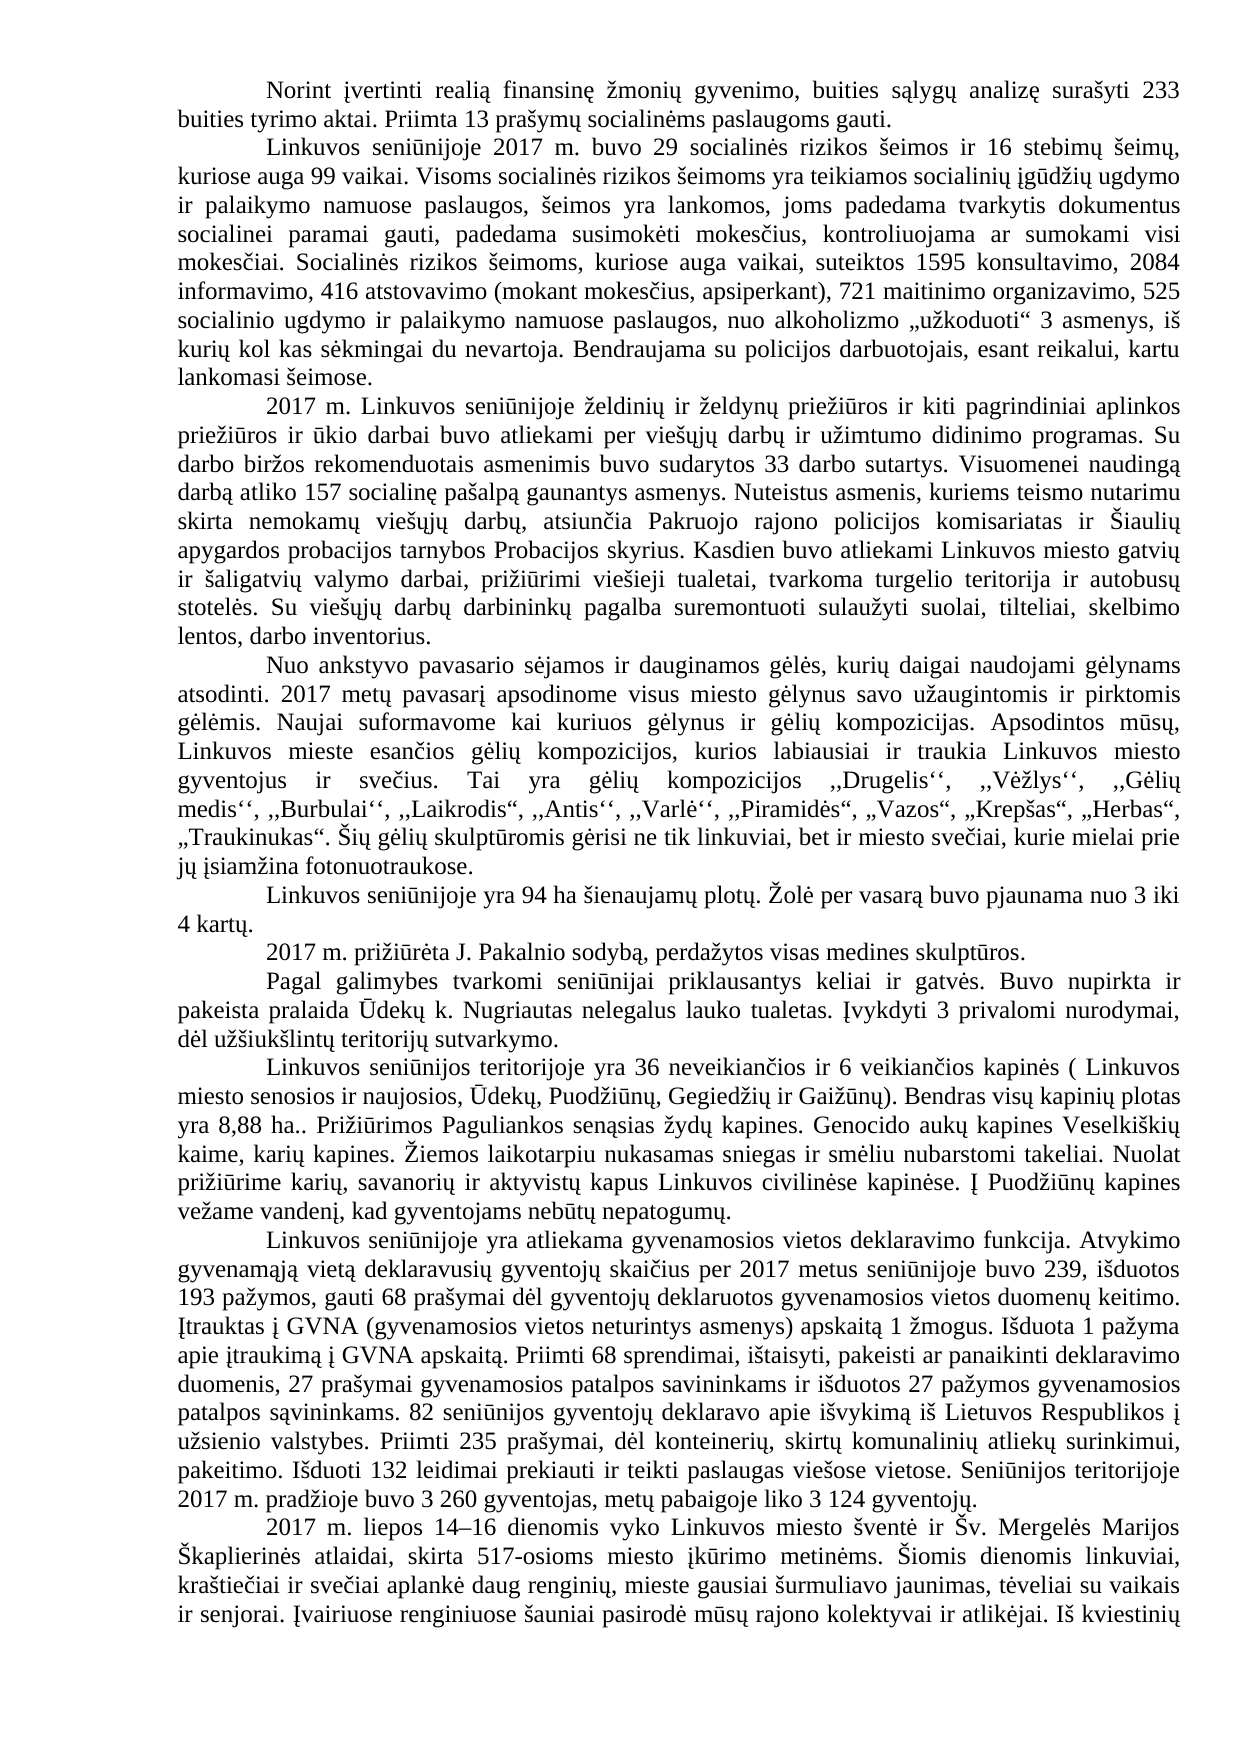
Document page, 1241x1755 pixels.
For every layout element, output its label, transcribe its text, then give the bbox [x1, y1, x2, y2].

text 2017 m. prižiūrėta J. Pakalnio sodybą, perdažytos visas medines skulptūros. [177, 937, 1181, 966]
text Nuo ankstyvo pavasario sėjamos ir dauginamos gėlės, kurių daigai naudojami gėlynams atsodinti. 2017 metų pavasarį apsodinome visus miesto gėlynus savo užaugintomis ir pirktomis gėlėmis. Naujai suformavome kai kuriuos gėlynus ir gėlių kompozicijas. Apsodintos mūsų, Linkuvos mieste esančios gėlių kompozicijos, kurios labiausiai ir traukia Linkuvos miesto gyventojus ir svečius. Tai yra gėlių kompozicijos ,,Drugelis‘‘, ,,Vėžlys‘‘, ,,Gėlių medis‘‘, ,,Burbulai‘‘, ,,Laikrodis“, ,,Antis‘‘, ,,Varlė‘‘, ,,Piramidės“, „Vazos“, „Krepšas“, „Herbas“, „Traukinukas“. Šių gėlių skulptūromis gėrisi ne tik linkuviai, bet ir miesto svečiai, kurie mielai prie jų įsiamžina fotonuotraukose. [177, 650, 1181, 880]
text Linkuvos seniūnijoje yra 94 ha šienaujamų plotų. Žolė per vasarą buvo pjaunama nuo 3 iki 4 kartų. [177, 880, 1181, 937]
text Linkuvos seniūnijoje yra atliekama gyvenamosios vietos deklaravimo funkcija. Atvykimo gyvenamąją vietą deklaravusių gyventojų skaičius per 2017 metus seniūnijoje buvo 239, išduotos 193 pažymos, gauti 68 prašymai dėl gyventojų deklaruotos gyvenamosios vietos duomenų keitimo. Įtrauktas į GVNA (gyvenamosios vietos neturintys asmenys) apskaitą 1 žmogus. Išduota 1 pažyma apie įtraukimą į GVNA apskaitą. Priimti 68 sprendimai, ištaisyti, pakeisti ar panaikinti deklaravimo duomenis, 27 prašymai gyvenamosios patalpos savininkams ir išduotos 27 pažymos gyvenamosios patalpos sąvininkams. 82 seniūnijos gyventojų deklaravo apie išvykimą iš Lietuvos Respublikos į užsienio valstybes. Priimti 235 prašymai, dėl konteinerių, skirtų komunalinių atliekų surinkimui, pakeitimo. Išduoti 132 leidimai prekiauti ir teikti paslaugas viešose vietose. Seniūnijos teritorijoje 2017 m. pradžioje buvo 3 260 gyventojas, metų pabaigoje liko 3 124 gyventojų. [177, 1225, 1181, 1512]
text Linkuvos seniūnijoje 2017 m. buvo 29 socialinės rizikos šeimos ir 16 stebimų šeimų, kuriose auga 99 vaikai. Visoms socialinės rizikos šeimoms yra teikiamos socialinių įgūdžių ugdymo ir palaikymo namuose paslaugos, šeimos yra lankomos, joms padedama tvarkytis dokumentus socialinei paramai gauti, padedama susimokėti mokesčius, kontroliuojama ar sumokami visi mokesčiai. Socialinės rizikos šeimoms, kuriose auga vaikai, suteiktos 1595 konsultavimo, 2084 informavimo, 416 atstovavimo (mokant mokesčius, apsiperkant), 721 maitinimo organizavimo, 525 socialinio ugdymo ir palaikymo namuose paslaugos, nuo alkoholizmo „užkoduoti“ 3 asmenys, iš kurių kol kas sėkmingai du nevartoja. Bendraujama su policijos darbuotojais, esant reikalui, kartu lankomasi šeimose. [177, 132, 1181, 391]
text Pagal galimybes tvarkomi seniūnijai priklausantys keliai ir gatvės. Buvo nupirkta ir pakeista pralaida Ūdekų k. Nugriautas nelegalus lauko tualetas. Įvykdyti 3 privalomi nurodymai, dėl užšiukšlintų teritorijų sutvarkymo. [177, 966, 1181, 1052]
text 2017 m. Linkuvos seniūnijoje želdinių ir želdynų priežiūros ir kiti pagrindiniai aplinkos priežiūros ir ūkio darbai buvo atliekami per viešųjų darbų ir užimtumo didinimo programas. Su darbo biržos rekomenduotais asmenimis buvo sudarytos 33 darbo sutartys. Visuomenei naudingą darbą atliko 157 socialinę pašalpą gaunantys asmenys. Nuteistus asmenis, kuriems teismo nutarimu skirta nemokamų viešųjų darbų, atsiunčia Pakruojo rajono policijos komisariatas ir Šiaulių apygardos probacijos tarnybos Probacijos skyrius. Kasdien buvo atliekami Linkuvos miesto gatvių ir šaligatvių valymo darbai, prižiūrimi viešieji tualetai, tvarkoma turgelio teritorija ir autobusų stotelės. Su viešųjų darbų darbininkų pagalba suremontuoti sulaužyti suolai, tilteliai, skelbimo lentos, darbo inventorius. [177, 391, 1181, 650]
text Linkuvos seniūnijos teritorijoje yra 36 neveikiančios ir 6 veikiančios kapinės ( Linkuvos miesto senosios ir naujosios, Ūdekų, Puodžiūnų, Gegiedžių ir Gaižūnų). Bendras visų kapinių plotas yra 8,88 ha.. Prižiūrimos Paguliankos senąsias žydų kapines. Genocido aukų kapines Veselkiškių kaime, karių kapines. Žiemos laikotarpiu nukasamas sniegas ir smėliu nubarstomi takeliai. Nuolat prižiūrime karių, savanorių ir aktyvistų kapus Linkuvos civilinėse kapinėse. Į Puodžiūnų kapines vežame vandenį, kad gyventojams nebūtų nepatogumų. [177, 1052, 1181, 1225]
text 2017 m. liepos 14–16 dienomis vyko Linkuvos miesto šventė ir Šv. Mergelės Marijos Škaplierinės atlaidai, skirta 517-osioms miesto įkūrimo metinėms. Šiomis dienomis linkuviai, kraštiečiai ir svečiai aplankė daug renginių, mieste gausiai šurmuliavo jaunimas, tėveliai su vaikais ir senjorai. Įvairiuose renginiuose šauniai pasirodė mūsų rajono kolektyvai ir atlikėjai. Iš kviestinių [177, 1512, 1181, 1627]
text Norint įvertinti realią finansinę žmonių gyvenimo, buities sąlygų analizę surašyti 233 buities tyrimo aktai. Priimta 13 prašymų socialinėms paslaugoms gauti. [177, 75, 1181, 132]
